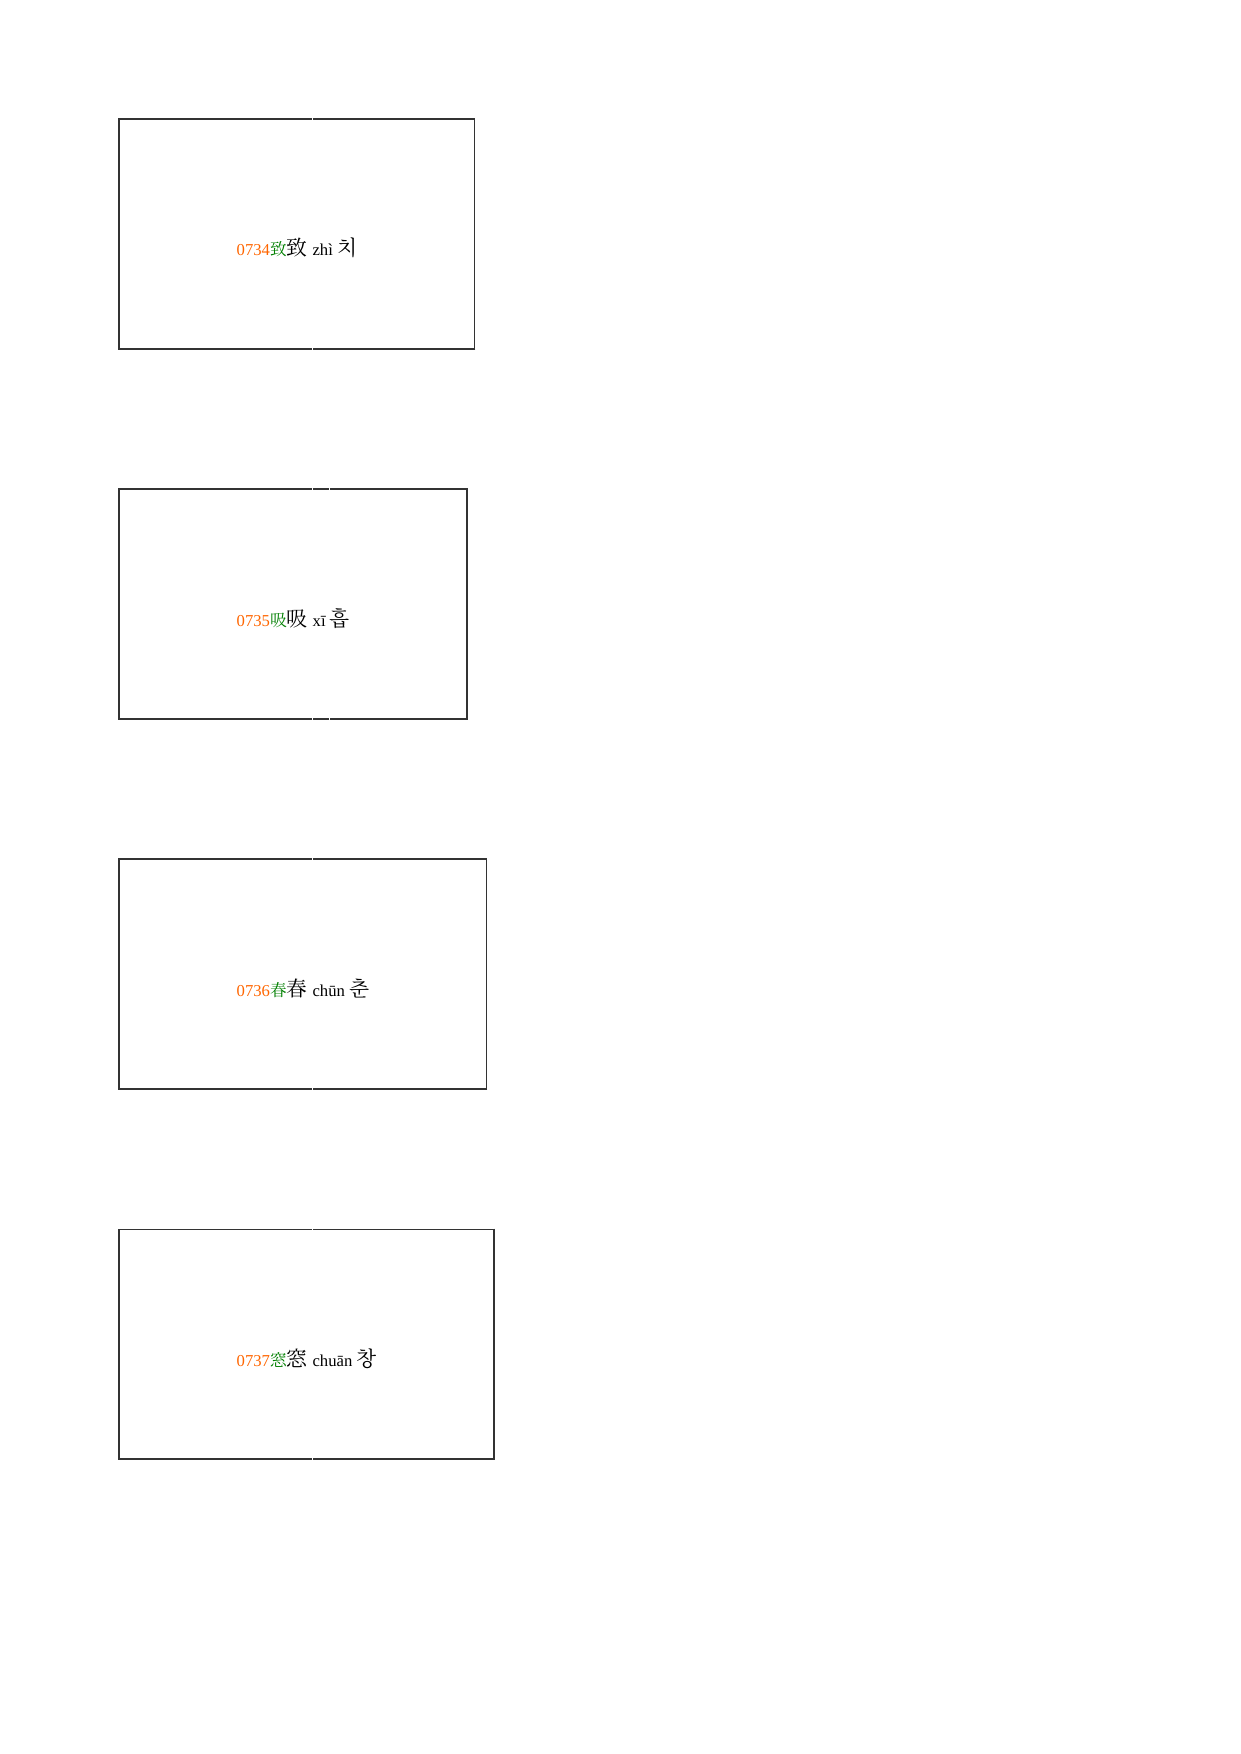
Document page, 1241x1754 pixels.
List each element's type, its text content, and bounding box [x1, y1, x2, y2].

text 0734致致 zhì 치 [120, 119, 474, 349]
text [468, 488, 1122, 719]
text 0735吸吸 xī 흡 [120, 489, 466, 719]
text [495, 1228, 1122, 1460]
text 0737窓窓 chuān 창 [120, 1230, 493, 1459]
text 0736春春 chūn 춘 [120, 859, 486, 1089]
text [487, 858, 1122, 1090]
text [475, 118, 1122, 349]
